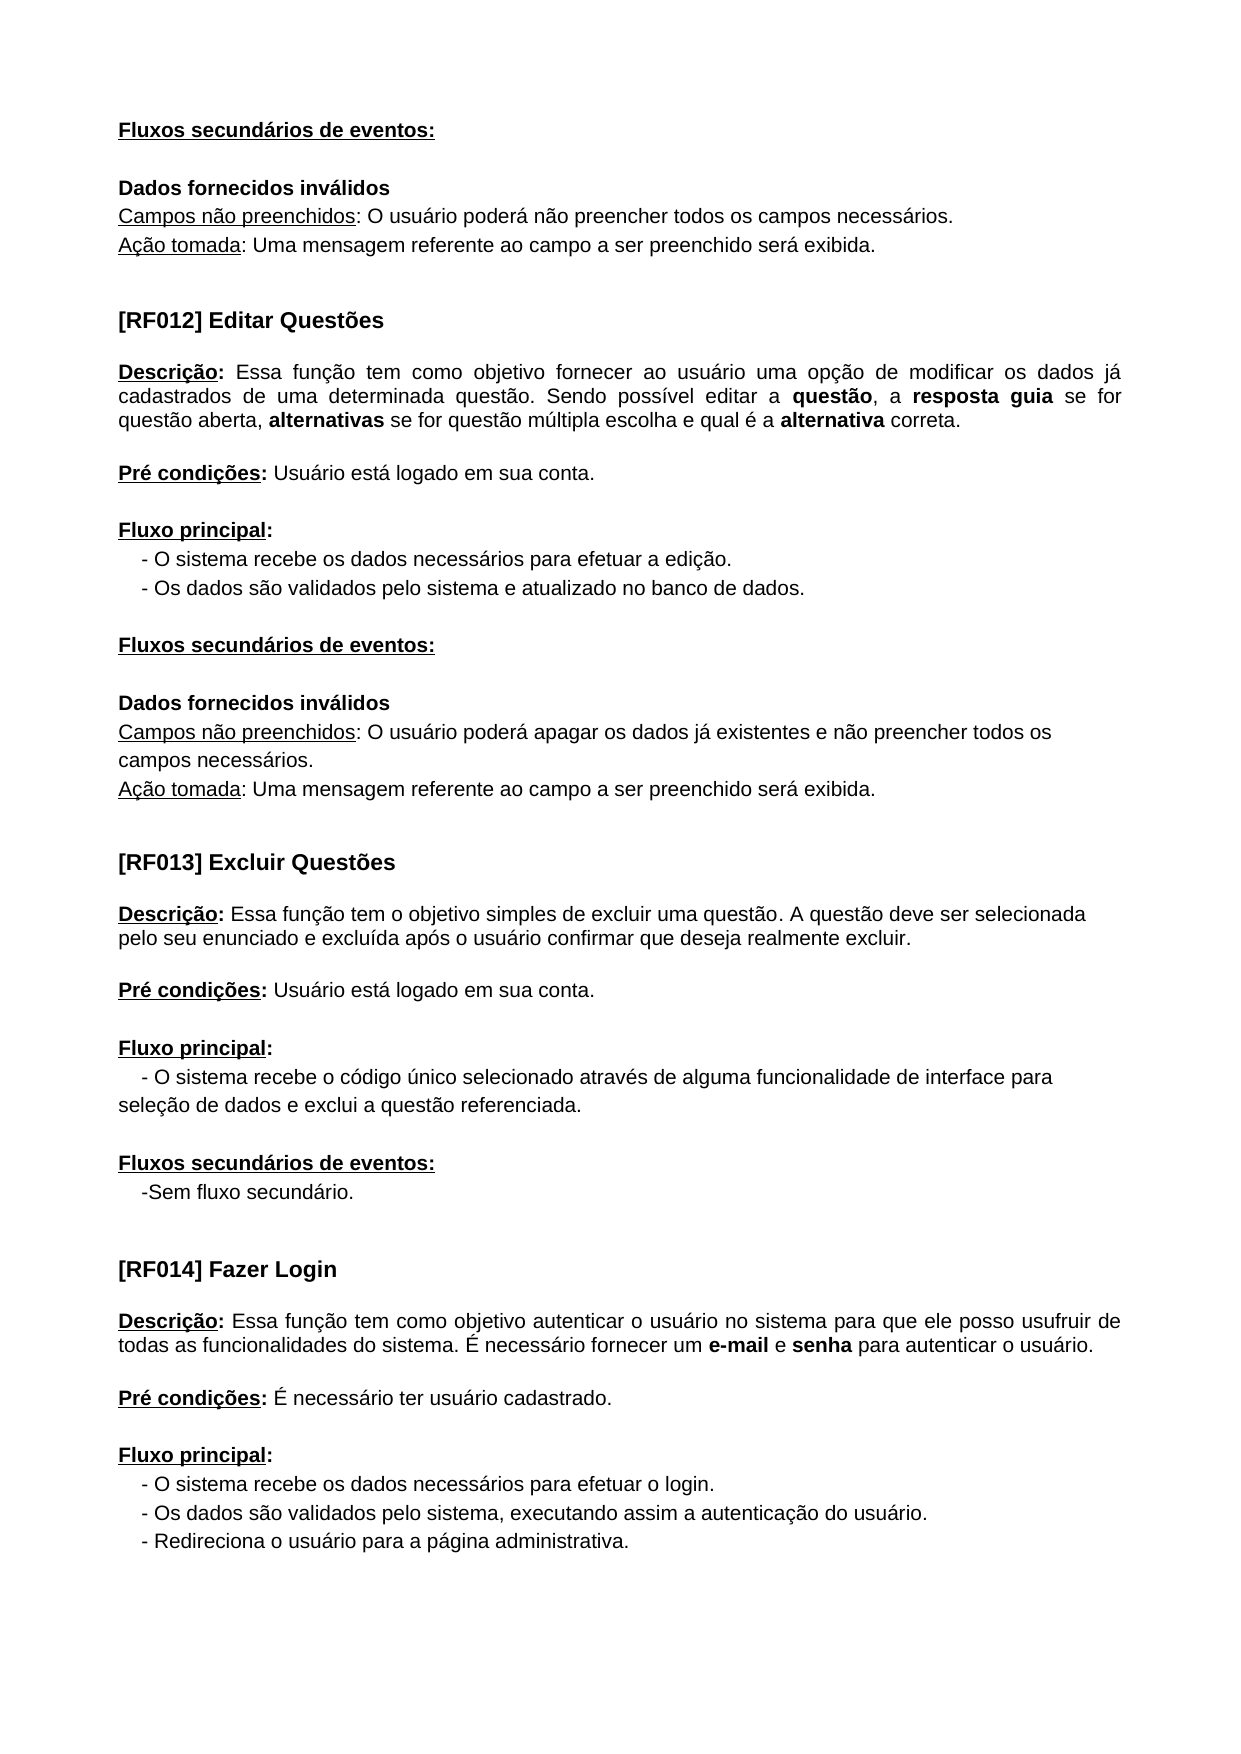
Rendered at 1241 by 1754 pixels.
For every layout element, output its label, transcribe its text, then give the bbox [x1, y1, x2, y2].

text Fluxos secundários de eventos: [118, 633, 1122, 657]
text - O sistema recebe os dados necessários para efetuar o login. [118, 1472, 1122, 1496]
text - O sistema recebe os dados necessários para efetuar a edição. [118, 547, 1122, 571]
text Ação tomada: Uma mensagem referente ao campo a ser preenchido será exibida. [118, 233, 1122, 257]
text Fluxos secundários de eventos: [118, 118, 1122, 142]
text Descrição: Essa função tem como objetivo fornecer ao usuário uma opção de modificar os dados já cadastrados de uma determinada questão. Sendo possível editar a questão, a resposta guia se for questão aberta, alternativas se for questão múltipla escolha e qual é a alternativa correta. [118, 360, 1122, 432]
text Pré condições: É necessário ter usuário cadastrado. [118, 1386, 1122, 1409]
text Campos não preenchidos: O usuário poderá não preencher todos os campos necessários. [118, 204, 1122, 228]
text [RF012] Editar Questões [118, 307, 1122, 334]
text Dados fornecidos inválidos [118, 691, 1122, 715]
text - Redireciona o usuário para a página administrativa. [118, 1529, 1122, 1553]
text Campos não preenchidos: O usuário poderá apagar os dados já existentes e não preencher todos os campos necessários. [118, 719, 1122, 772]
text [RF014] Fazer Login [118, 1256, 1122, 1282]
text Fluxo principal: [118, 1443, 1122, 1467]
text Dados fornecidos inválidos [118, 176, 1122, 199]
text - O sistema recebe o código único selecionado através de alguma funcionalidade de interface para seleção de dados e exclui a questão referenciada. [118, 1064, 1122, 1117]
text - Os dados são validados pelo sistema e atualizado no banco de dados. [118, 576, 1122, 600]
text Fluxo principal: [118, 1036, 1122, 1060]
text [RF013] Excluir Questões [118, 849, 1122, 875]
text Ação tomada: Uma mensagem referente ao campo a ser preenchido será exibida. [118, 777, 1122, 801]
text -Sem fluxo secundário. [118, 1179, 1122, 1203]
text Descrição: Essa função tem como objetivo autenticar o usuário no sistema para que ele posso usufruir de todas as funcionalidades do sistema. É necessário fornecer um e-mail e senha para autenticar o usuário. [118, 1309, 1122, 1357]
text Fluxos secundários de eventos: [118, 1151, 1122, 1175]
text Pré condições: Usuário está logado em sua conta. [118, 461, 1122, 485]
text Fluxo principal: [118, 518, 1122, 542]
text - Os dados são validados pelo sistema, executando assim a autenticação do usuário. [118, 1501, 1122, 1524]
text Pré condições: Usuário está logado em sua conta. [118, 978, 1122, 1002]
text Descrição: Essa função tem o objetivo simples de excluir uma questão. A questão deve ser selecionada pelo seu enunciado e excluída após o usuário confirmar que deseja realmente excluir. [118, 902, 1122, 949]
